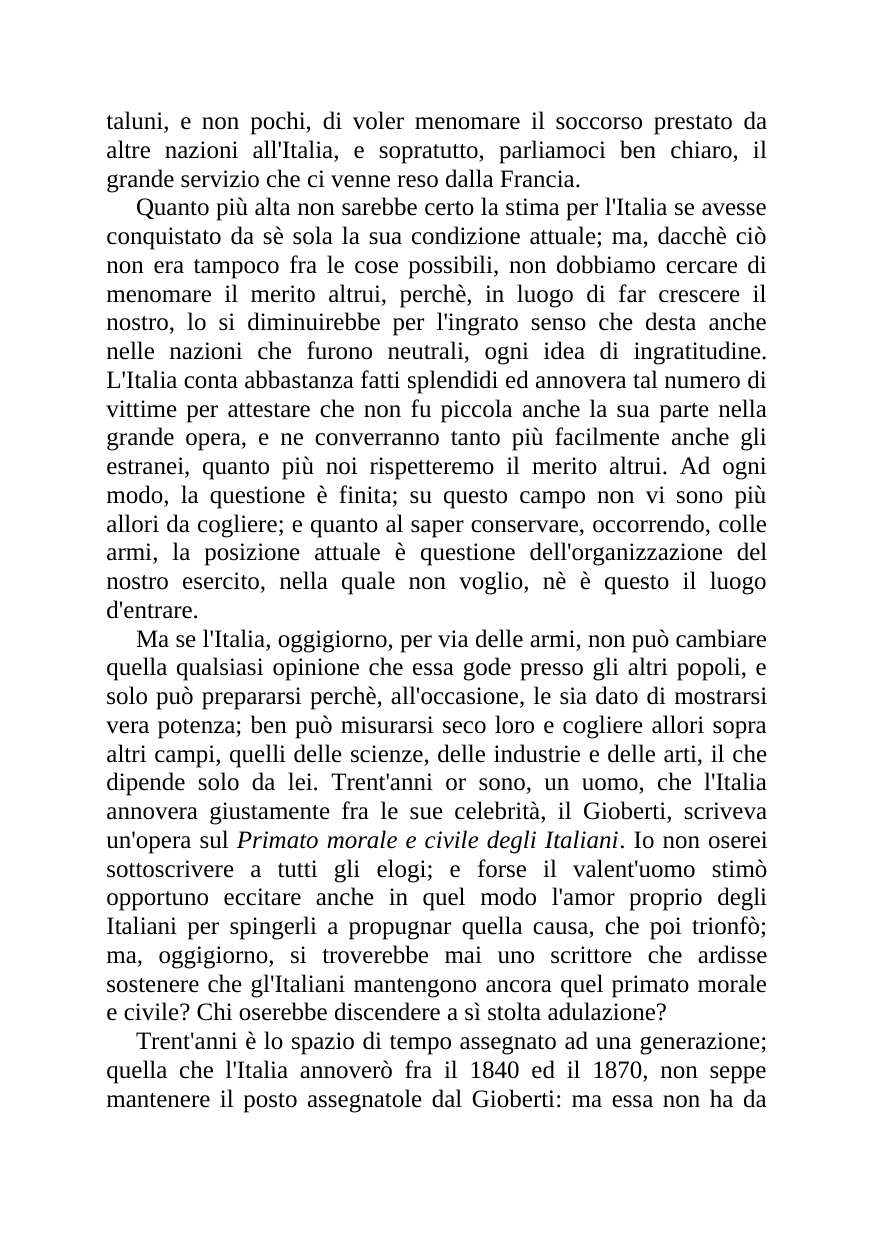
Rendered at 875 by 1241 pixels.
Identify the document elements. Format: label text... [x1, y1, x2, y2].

text taluni, e non pochi, di voler menomare il soccorso prestato da altre nazioni all'Italia, e sopratutto, parliamoci ben chiaro, il grande servizio che ci venne reso dalla Francia. [106, 106, 768, 192]
text Quanto più alta non sarebbe certo la stima per l'Italia se avesse conquistato da sè sola la sua condizione attuale; ma, dacchè ciò non era tampoco fra le cose possibili, non dobbiamo cercare di menomare il merito altrui, perchè, in luogo di far crescere il nostro, lo si diminuirebbe per l'ingrato senso che desta anche nelle nazioni che furono neutrali, ogni idea di ingratitudine. L'Italia conta abbastanza fatti splendidi ed annovera tal numero di vittime per attestare che non fu piccola anche la sua parte nella grande opera, e ne converranno tanto più facilmente anche gli estranei, quanto più noi rispetteremo il merito altrui. Ad ogni modo, la questione è finita; su questo campo non vi sono più allori da cogliere; e quanto al saper conservare, occorrendo, colle armi, la posizione attuale è questione dell'organizzazione del nostro esercito, nella quale non voglio, nè è questo il luogo d'entrare. [106, 192, 768, 624]
text Trent'anni è lo spazio di tempo assegnato ad una generazione; quella che l'Italia annoverò fra il 1840 ed il 1870, non seppe mantenere il posto assegnatole dal Gioberti: ma essa non ha da [106, 1026, 768, 1112]
text Ma se l'Italia, oggigiorno, per via delle armi, non può cambiare quella qualsiasi opinione che essa gode presso gli altri popoli, e solo può prepararsi perchè, all'occasione, le sia dato di mostrarsi vera potenza; ben può misurarsi seco loro e cogliere allori sopra altri campi, quelli delle scienze, delle industrie e delle arti, il che dipende solo da lei. Trent'anni or sono, un uomo, che l'Italia annovera giustamente fra le sue celebrità, il Gioberti, scriveva un'opera sul Primato morale e civile degli Italiani. Io non oserei sottoscrivere a tutti gli elogi; e forse il valent'uomo stimò opportuno eccitare anche in quel modo l'amor proprio degli Italiani per spingerli a propugnar quella causa, che poi trionfò; ma, oggigiorno, si troverebbe mai uno scrittore che ardisse sostenere che gl'Italiani mantengono ancora quel primato morale e civile? Chi oserebbe discendere a sì stolta adulazione? [106, 624, 768, 1026]
